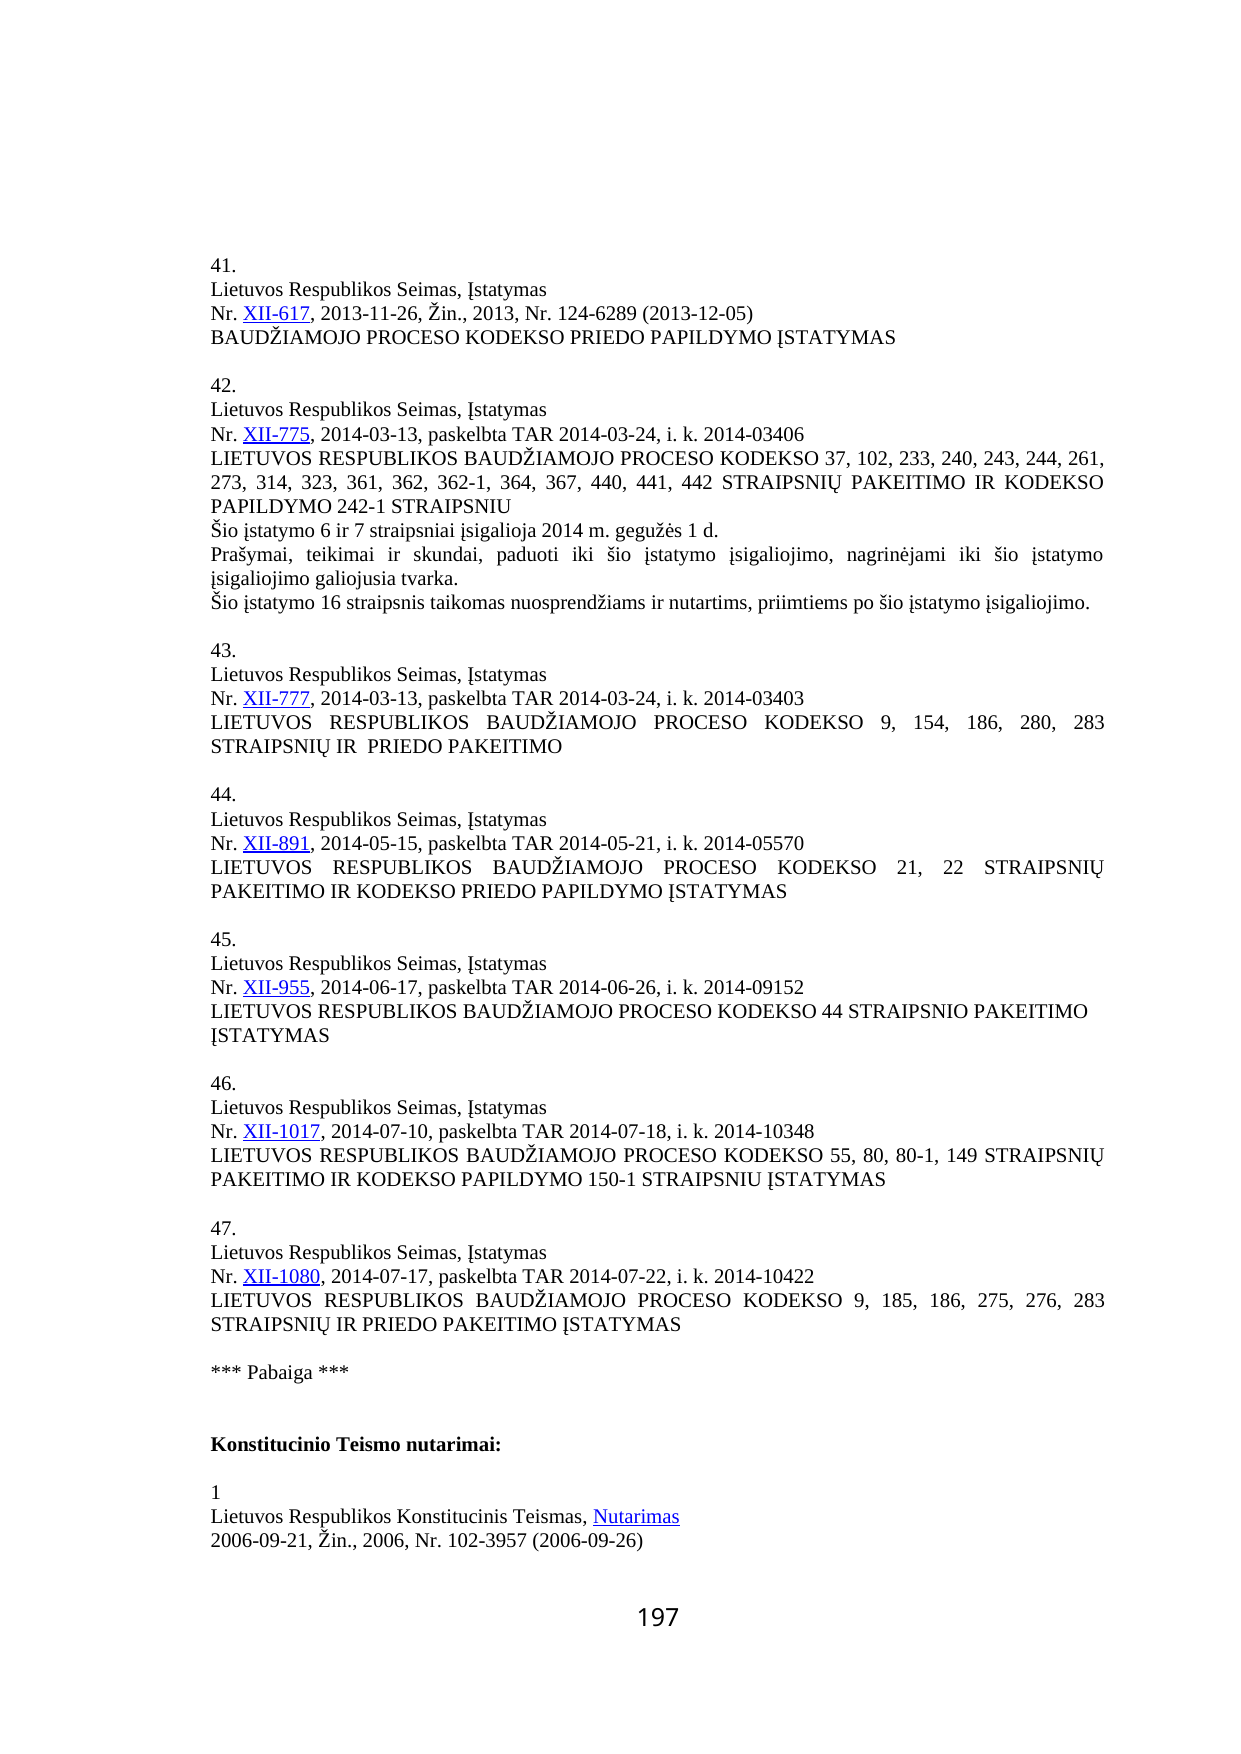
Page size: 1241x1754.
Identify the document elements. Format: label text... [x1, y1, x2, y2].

text BAUDŽIAMOJO PROCESO KODEKSO PRIEDO PAPILDYMO ĮSTATYMAS [210, 325, 1105, 349]
text LIETUVOS RESPUBLIKOS BAUDŽIAMOJO PROCESO KODEKSO 55, 80, 80-1, 149 STRAIPSNIŲ PAKEITIMO IR KODEKSO PAPILDYMO 150-1 STRAIPSNIU ĮSTATYMAS [210, 1143, 1105, 1191]
text Lietuvos Respublikos Seimas, Įstatymas [210, 662, 1105, 686]
text LIETUVOS RESPUBLIKOS BAUDŽIAMOJO PROCESO KODEKSO 21, 22 STRAIPSNIŲ PAKEITIMO IR KODEKSO PRIEDO PAPILDYMO ĮSTATYMAS [210, 854, 1105, 903]
text Lietuvos Respublikos Seimas, Įstatymas [210, 397, 1105, 421]
text Šio įstatymo 16 straipsnis taikomas nuosprendžiams ir nutartims, priimtiems po šio įstatymo įsigaliojimo. [210, 590, 1105, 614]
text Lietuvos Respublikos Seimas, Įstatymas [210, 277, 1105, 301]
text 45. [210, 927, 1105, 951]
text Lietuvos Respublikos Seimas, Įstatymas [210, 1095, 1105, 1119]
text Nr. XII-1080, 2014-07-17, paskelbta TAR 2014-07-22, i. k. 2014-10422 [210, 1264, 1105, 1288]
text Konstitucinio Teismo nutarimai: [210, 1432, 1105, 1456]
text Lietuvos Respublikos Seimas, Įstatymas [210, 806, 1105, 831]
text 41. [210, 253, 1105, 277]
text Nr. XII-777, 2014-03-13, paskelbta TAR 2014-03-24, i. k. 2014-03403 [210, 686, 1105, 710]
text Nr. XII-955, 2014-06-17, paskelbta TAR 2014-06-26, i. k. 2014-09152 [210, 975, 1105, 999]
text *** Pabaiga *** [210, 1360, 1105, 1384]
text 1 [210, 1480, 1105, 1504]
text 2006-09-21, Žin., 2006, Nr. 102-3957 (2006-09-26) [210, 1528, 1105, 1552]
text Prašymai, teikimai ir skundai, paduoti iki šio įstatymo įsigaliojimo, nagrinėjami iki šio įstatymo įsigaliojimo galiojusia tvarka. [210, 542, 1105, 590]
text 43. [210, 638, 1105, 662]
text 44. [210, 782, 1105, 806]
text LIETUVOS RESPUBLIKOS BAUDŽIAMOJO PROCESO KODEKSO 37, 102, 233, 240, 243, 244, 261, 273, 314, 323, 361, 362, 362-1, 364, 367, 440, 441, 442 STRAIPSNIŲ PAKEITIMO IR KODEKSO PAPILDYMO 242-1 STRAIPSNIU [210, 446, 1105, 518]
text Šio įstatymo 6 ir 7 straipsniai įsigalioja 2014 m. gegužės 1 d. [210, 518, 1105, 542]
text Nr. XII-775, 2014-03-13, paskelbta TAR 2014-03-24, i. k. 2014-03406 [210, 421, 1105, 446]
text Lietuvos Respublikos Konstitucinis Teismas, Nutarimas [210, 1504, 1105, 1528]
text 47. [210, 1216, 1105, 1239]
text Nr. XII-891, 2014-05-15, paskelbta TAR 2014-05-21, i. k. 2014-05570 [210, 831, 1105, 854]
text Lietuvos Respublikos Seimas, Įstatymas [210, 1239, 1105, 1264]
text 46. [210, 1071, 1105, 1095]
text LIETUVOS RESPUBLIKOS BAUDŽIAMOJO PROCESO KODEKSO 9, 185, 186, 275, 276, 283 STRAIPSNIŲ IR PRIEDO PAKEITIMO ĮSTATYMAS [210, 1288, 1105, 1336]
text LIETUVOS RESPUBLIKOS BAUDŽIAMOJO PROCESO KODEKSO 9, 154, 186, 280, 283 STRAIPSNIŲ IR PRIEDO PAKEITIMO [210, 710, 1105, 758]
text Lietuvos Respublikos Seimas, Įstatymas [210, 951, 1105, 975]
text Nr. XII-1017, 2014-07-10, paskelbta TAR 2014-07-18, i. k. 2014-10348 [210, 1119, 1105, 1143]
text LIETUVOS RESPUBLIKOS BAUDŽIAMOJO PROCESO KODEKSO 44 STRAIPSNIO PAKEITIMO ĮSTATYMAS [210, 999, 1105, 1047]
text Nr. XII-617, 2013-11-26, Žin., 2013, Nr. 124-6289 (2013-12-05) [210, 301, 1105, 325]
text 42. [210, 373, 1105, 397]
